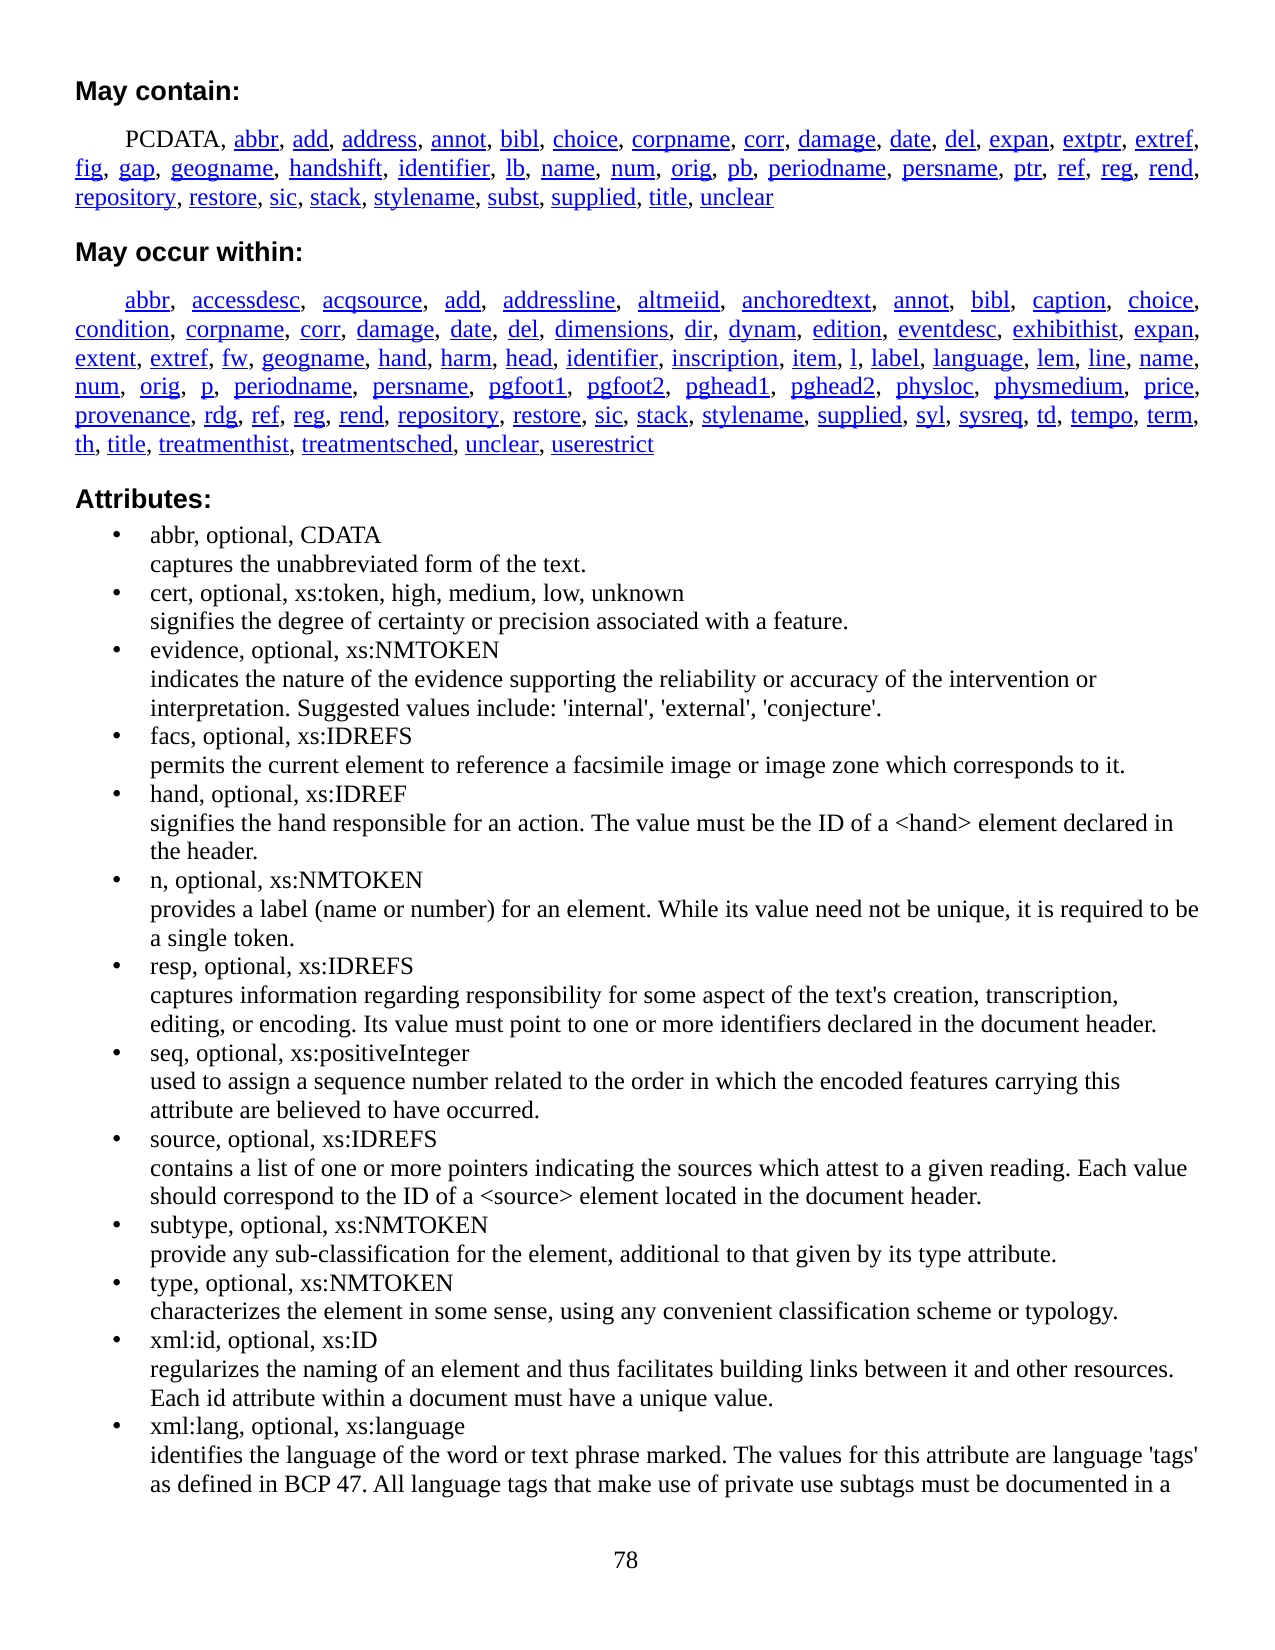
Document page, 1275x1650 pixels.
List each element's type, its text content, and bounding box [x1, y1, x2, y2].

list source, optional, xs:IDREFS contains a list of one or more pointers indicating the sources which attest to a given reading. Each value should correspond to the ID of a <source> element located in the document header. [112, 1124, 1200, 1210]
list resp, optional, xs:IDREFS captures information regarding responsibility for some aspect of the text's creation, transcription, editing, or encoding. Its value must point to one or more identifiers declared in the document header. [112, 951, 1200, 1038]
list xml:id, optional, xs:ID regularizes the naming of an element and thus facilitates building links between it and other resources. Each id attribute within a document must have a unique value. [112, 1325, 1200, 1411]
list abbr, optional, CDATA captures the unabbreviated form of the text. [112, 520, 1200, 578]
list cert, optional, xs:token, high, medium, low, unknown signifies the degree of certainty or precision associated with a feature. [112, 578, 1200, 635]
list n, optional, xs:NMTOKEN provides a label (name or number) for an element. While its value need not be unique, it is required to be a single token. [112, 865, 1200, 951]
list type, optional, xs:NMTOKEN characterizes the element in some sense, using any convenient classification scheme or typology. [112, 1268, 1200, 1325]
list seq, optional, xs:positiveInteger used to assign a sequence number related to the order in which the encoded features carrying this attribute are believed to have occurred. [112, 1038, 1200, 1124]
subtitle Attributes: [75, 483, 1200, 514]
subtitle May contain: [75, 75, 1200, 106]
list subtype, optional, xs:NMTOKEN provide any sub-classification for the element, additional to that given by its type attribute. [112, 1210, 1200, 1268]
list hand, optional, xs:IDREF signifies the hand responsible for an action. The value must be the ID of a <hand> element declared in the header. [112, 779, 1200, 865]
list xml:lang, optional, xs:language identifies the language of the word or text phrase marked. The values for this attribute are language 'tags' as defined in BCP 47. All language tags that make use of private use subtags must be documented in a [112, 1411, 1200, 1498]
text abbr, accessdesc, acqsource, add, addressline, altmeiid, anchoredtext, annot, bibl, caption, choice, condition, corpname, corr, damage, date, del, dimensions, dir, dynam, edition, eventdesc, exhibithist, expan, extent, extref, fw, geogname, hand, harm, head, identifier, inscription, item, l, label, language, lem, line, name, num, orig, p, periodname, persname, pgfoot1, pgfoot2, pghead1, pghead2, physloc, physmedium, price, provenance, rdg, ref, reg, rend, repository, restore, sic, stack, stylename, supplied, syl, sysreq, td, tempo, term, th, title, treatmenthist, treatmentsched, unclear, userestrict [75, 285, 1200, 458]
subtitle May occur within: [75, 236, 1200, 267]
list evidence, optional, xs:NMTOKEN indicates the nature of the evidence supporting the reliability or accuracy of the intervention or interpretation. Suggested values include: 'internal', 'external', 'conjecture'. [112, 635, 1200, 721]
text PCDATA, abbr, add, address, annot, bibl, choice, corpname, corr, damage, date, del, expan, extptr, extref, fig, gap, geogname, handshift, identifier, lb, name, num, orig, pb, periodname, persname, ptr, ref, reg, rend, repository, restore, sic, stack, stylename, subst, supplied, title, unclear [75, 124, 1200, 211]
list facs, optional, xs:IDREFS permits the current element to reference a facsimile image or image zone which corresponds to it. [112, 721, 1200, 779]
